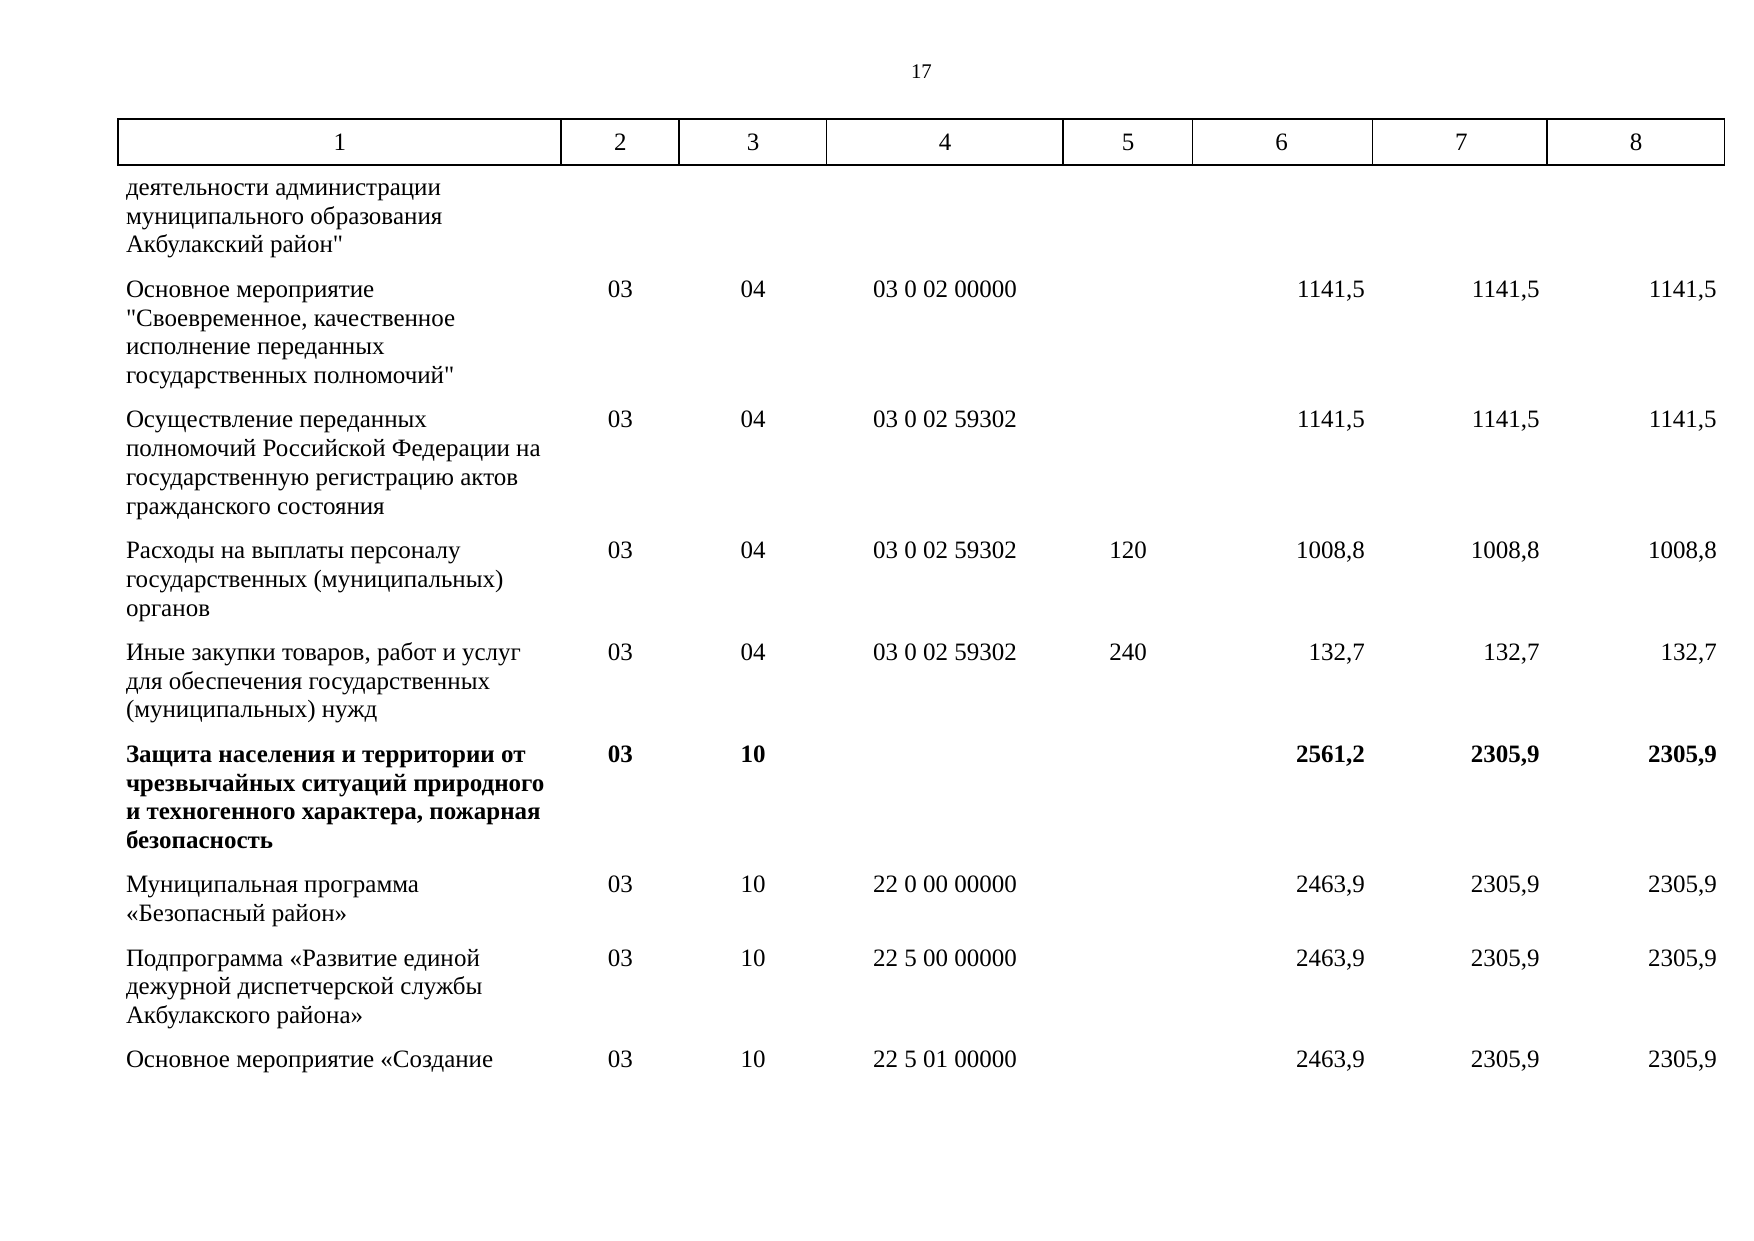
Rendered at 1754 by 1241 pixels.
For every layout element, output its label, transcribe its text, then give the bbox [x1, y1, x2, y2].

table_header [1548, 120, 1724, 164]
table_cell [1063, 731, 1193, 862]
table_cell 132,7 [1193, 629, 1372, 731]
table_cell 03 [561, 527, 679, 629]
table_header 8 [1555, 128, 1716, 156]
table_cell 04 [679, 629, 827, 731]
table_cell 132,7 [1547, 629, 1724, 731]
table_cell Муниципальная программа «Безопасный район» [118, 862, 561, 935]
table_cell [1063, 1037, 1193, 1081]
table_cell 2305,9 [1372, 731, 1547, 862]
table_cell Подпрограмма «Развитие единой дежурной диспетчерской службы Акбулакского района» [118, 935, 561, 1037]
table_cell 120 [1063, 527, 1193, 629]
table_cell [827, 166, 1063, 266]
table_cell Иные закупки товаров, работ и услуг для обеспечения государственных (муниципальных) нужд [118, 629, 561, 731]
table_header 5 [1071, 128, 1185, 156]
table_cell 03 [561, 397, 679, 527]
table_cell 03 [561, 629, 679, 731]
table_cell 2561,2 [1193, 731, 1372, 862]
table_cell деятельности администрации муниципального образования Акбулакский район" [118, 166, 561, 266]
table_cell Основное мероприятие "Своевременное, качественное исполнение переданных государственных полномочий" [118, 266, 561, 397]
table_cell [1063, 935, 1193, 1037]
table_header [1193, 120, 1372, 164]
table_cell 2463,9 [1193, 1037, 1372, 1081]
table_cell 2305,9 [1547, 731, 1724, 862]
table_cell 240 [1063, 629, 1193, 731]
table_cell Защита населения и территории от чрезвычайных ситуаций природного и техногенного характера, пожарная безопасность [118, 731, 561, 862]
table_cell 1141,5 [1193, 397, 1372, 527]
table_header 2 [569, 128, 671, 156]
table_cell [561, 166, 679, 266]
table_cell 10 [679, 731, 827, 862]
table_cell 1008,8 [1193, 527, 1372, 629]
table_header [1064, 120, 1192, 164]
table_cell 22 0 00 00000 [827, 862, 1063, 935]
table_header [119, 120, 560, 164]
table_cell 04 [679, 397, 827, 527]
table_cell 1141,5 [1547, 266, 1724, 397]
table_cell [1193, 166, 1372, 266]
table_header 1 [126, 128, 553, 156]
table_cell 03 [561, 935, 679, 1037]
table_header [1373, 120, 1546, 164]
table_header 7 [1380, 128, 1542, 156]
table_header 4 [835, 128, 1055, 156]
table_cell 22 5 00 00000 [827, 935, 1063, 1037]
table_cell [1063, 166, 1193, 266]
table_cell [1063, 862, 1193, 935]
table_cell 2463,9 [1193, 862, 1372, 935]
table_cell 1141,5 [1193, 266, 1372, 397]
table_header [827, 120, 1062, 164]
table_cell 22 5 01 00000 [827, 1037, 1063, 1081]
table_cell 1008,8 [1372, 527, 1547, 629]
table_cell 03 0 02 59302 [827, 527, 1063, 629]
table_header 6 [1201, 128, 1362, 156]
table_cell 2305,9 [1372, 862, 1547, 935]
table_cell Осуществление переданных полномочий Российской Федерации на государственную регистрацию актов гражданского состояния [118, 397, 561, 527]
table_cell 1141,5 [1372, 266, 1547, 397]
table_cell [1372, 166, 1547, 266]
table_cell 2305,9 [1372, 935, 1547, 1037]
table_cell 2305,9 [1547, 1037, 1724, 1081]
table_cell [1063, 266, 1193, 397]
table_cell 10 [679, 862, 827, 935]
table_cell 1141,5 [1547, 397, 1724, 527]
table_header [680, 120, 826, 164]
table_cell 03 [561, 266, 679, 397]
table_cell 03 0 02 59302 [827, 397, 1063, 527]
table_cell 03 0 02 59302 [827, 629, 1063, 731]
table_cell Расходы на выплаты персоналу государственных (муниципальных) органов [118, 527, 561, 629]
table_cell 04 [679, 266, 827, 397]
table_cell 1008,8 [1547, 527, 1724, 629]
table_cell Основное мероприятие «Создание [118, 1037, 561, 1081]
table_cell 10 [679, 935, 827, 1037]
table_header [562, 120, 678, 164]
table_cell [827, 731, 1063, 862]
table_cell 132,7 [1372, 629, 1547, 731]
table_cell [1063, 397, 1193, 527]
table_cell 2463,9 [1193, 935, 1372, 1037]
table_cell 2305,9 [1372, 1037, 1547, 1081]
table_cell 1141,5 [1372, 397, 1547, 527]
table_cell 03 [561, 1037, 679, 1081]
table_cell 03 0 02 00000 [827, 266, 1063, 397]
table_cell [1547, 166, 1724, 266]
table_cell 03 [561, 862, 679, 935]
table_cell 04 [679, 527, 827, 629]
table_header 3 [687, 128, 819, 156]
table_cell 10 [679, 1037, 827, 1081]
table_cell 2305,9 [1547, 935, 1724, 1037]
table_cell [679, 166, 827, 266]
table_cell 2305,9 [1547, 862, 1724, 935]
table_cell 03 [561, 731, 679, 862]
